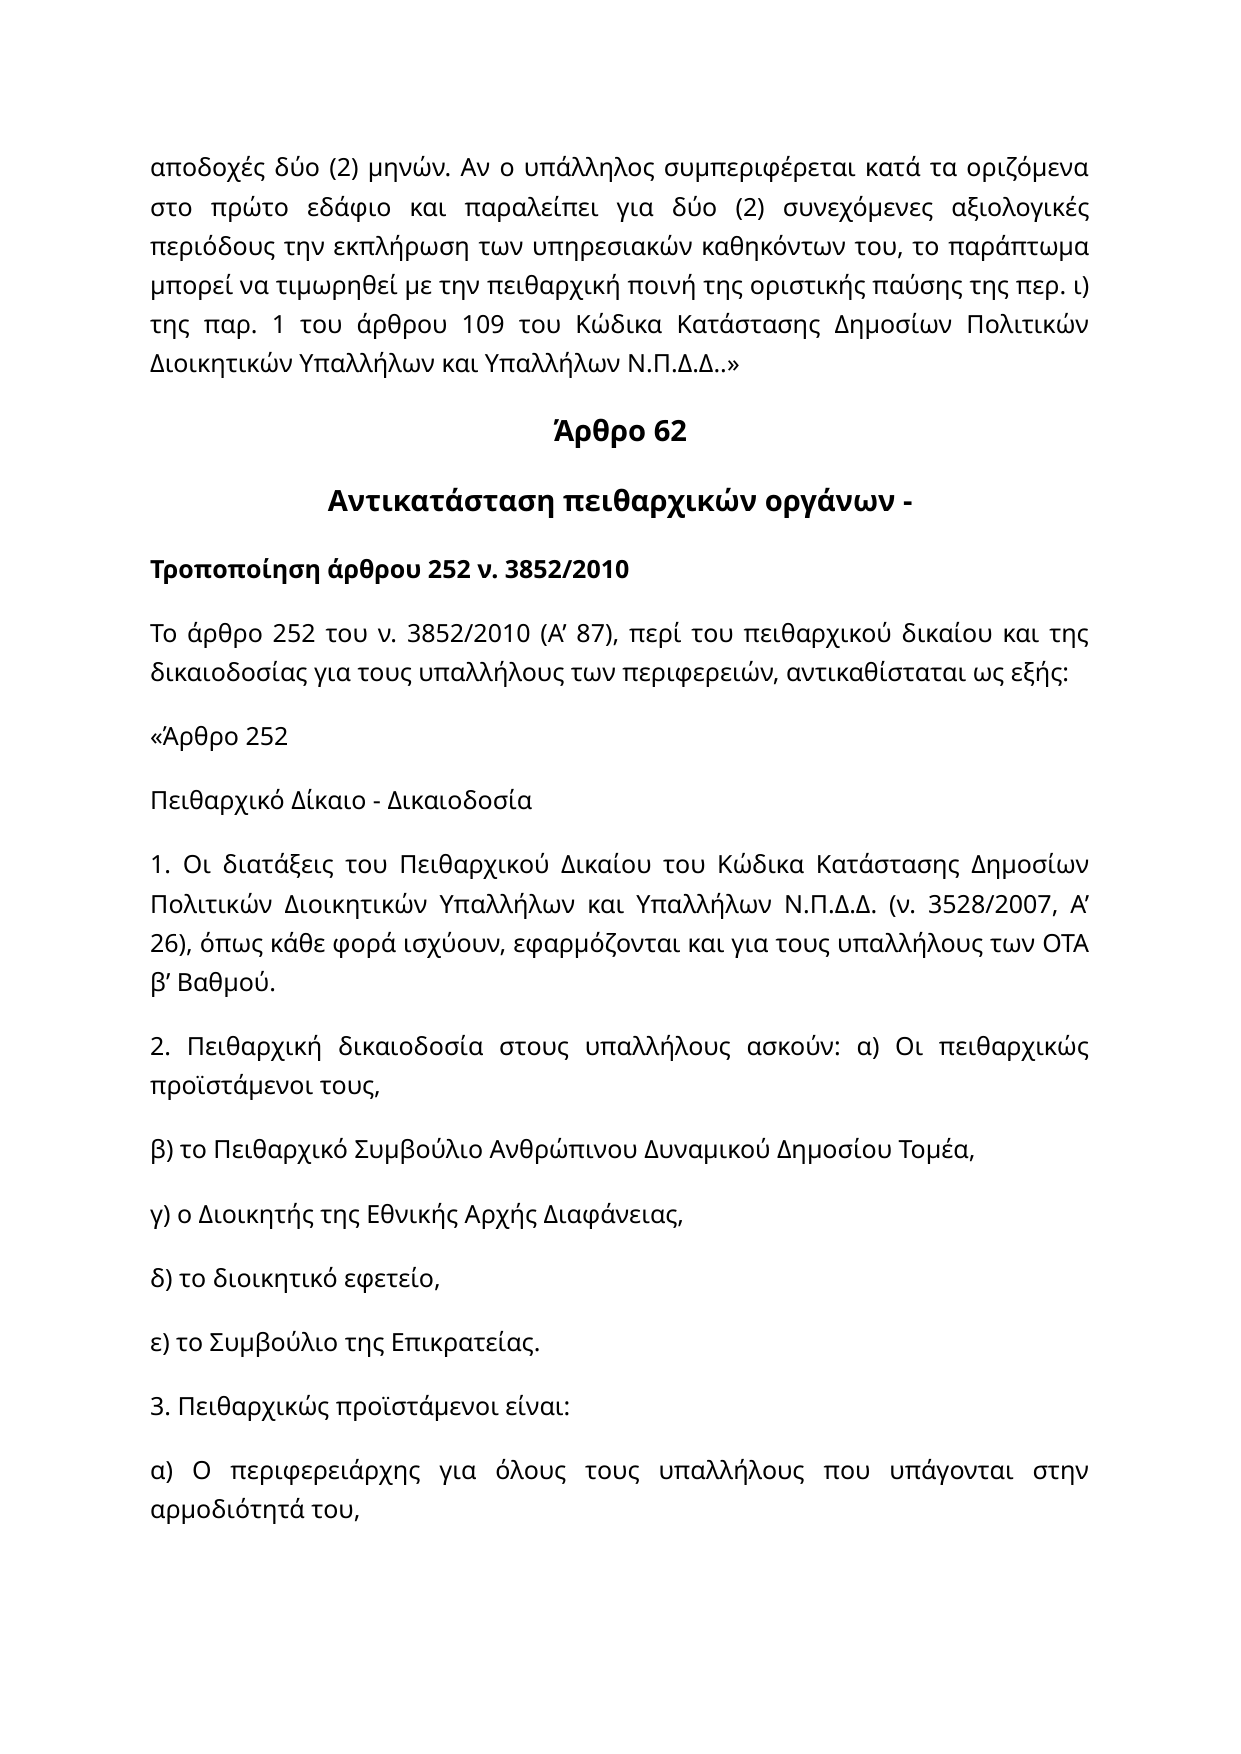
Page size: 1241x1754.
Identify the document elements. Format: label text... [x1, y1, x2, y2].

text δ) το διοικητικό εφετείο, [150, 1260, 1090, 1294]
text 3. Πειθαρχικώς προϊστάμενοι είναι: [150, 1389, 1090, 1423]
text 1. Οι διατάξεις του Πειθαρχικού Δικαίου του Κώδικα Κατάστασης Δημοσίων Πολιτικών Διοικητικών Υπαλλήλων και Υπαλλήλων Ν.Π.Δ.Δ. (ν. 3528/2007, Α’ 26), όπως κάθε φορά ισχύουν, εφαρμόζονται και για τους υπαλλήλους των ΟΤΑ β’ Βαθμού. [150, 847, 1090, 999]
text Τροποποίηση άρθρου 252 ν. 3852/2010 [150, 551, 1090, 585]
text α) Ο περιφερειάρχης για όλους τους υπαλλήλους που υπάγονται στην αρμοδιότητά του, [150, 1453, 1090, 1526]
text αποδοχές δύο (2) μηνών. Αν ο υπάλληλος συμπεριφέρεται κατά τα οριζόμενα στο πρώτο εδάφιο και παραλείπει για δύο (2) συνεχόμενες αξιολογικές περιόδους την εκπλήρωση των υπηρεσιακών καθηκόντων του, το παράπτωμα μπορεί να τιμωρηθεί με την πειθαρχική ποινή της οριστικής παύσης της περ. ι) της παρ. 1 του άρθρου 109 του Κώδικα Κατάστασης Δημοσίων Πολιτικών Διοικητικών Υπαλλήλων και Υπαλλήλων Ν.Π.Δ.Δ..» [150, 150, 1090, 380]
text Πειθαρχικό Δίκαιο - Δικαιοδοσία [150, 783, 1090, 817]
text «Άρθρο 252 [150, 719, 1090, 753]
text β) το Πειθαρχικό Συμβούλιο Ανθρώπινου Δυναμικού Δημοσίου Τομέα, [150, 1132, 1090, 1166]
subtitle Αντικατάσταση πειθαρχικών οργάνων - [150, 481, 1090, 520]
text 2. Πειθαρχική δικαιοδοσία στους υπαλλήλους ασκούν: α) Οι πειθαρχικώς προϊστάμενοι τους, [150, 1029, 1090, 1102]
text ε) το Συμβούλιο της Επικρατείας. [150, 1324, 1090, 1359]
subtitle Άρθρο 62 [150, 410, 1090, 450]
text Το άρθρο 252 του ν. 3852/2010 (Α’ 87), περί του πειθαρχικού δικαίου και της δικαιοδοσίας για τους υπαλλήλους των περιφερειών, αντικαθίσταται ως εξής: [150, 615, 1090, 689]
text γ) ο Διοικητής της Εθνικής Αρχής Διαφάνειας, [150, 1196, 1090, 1230]
